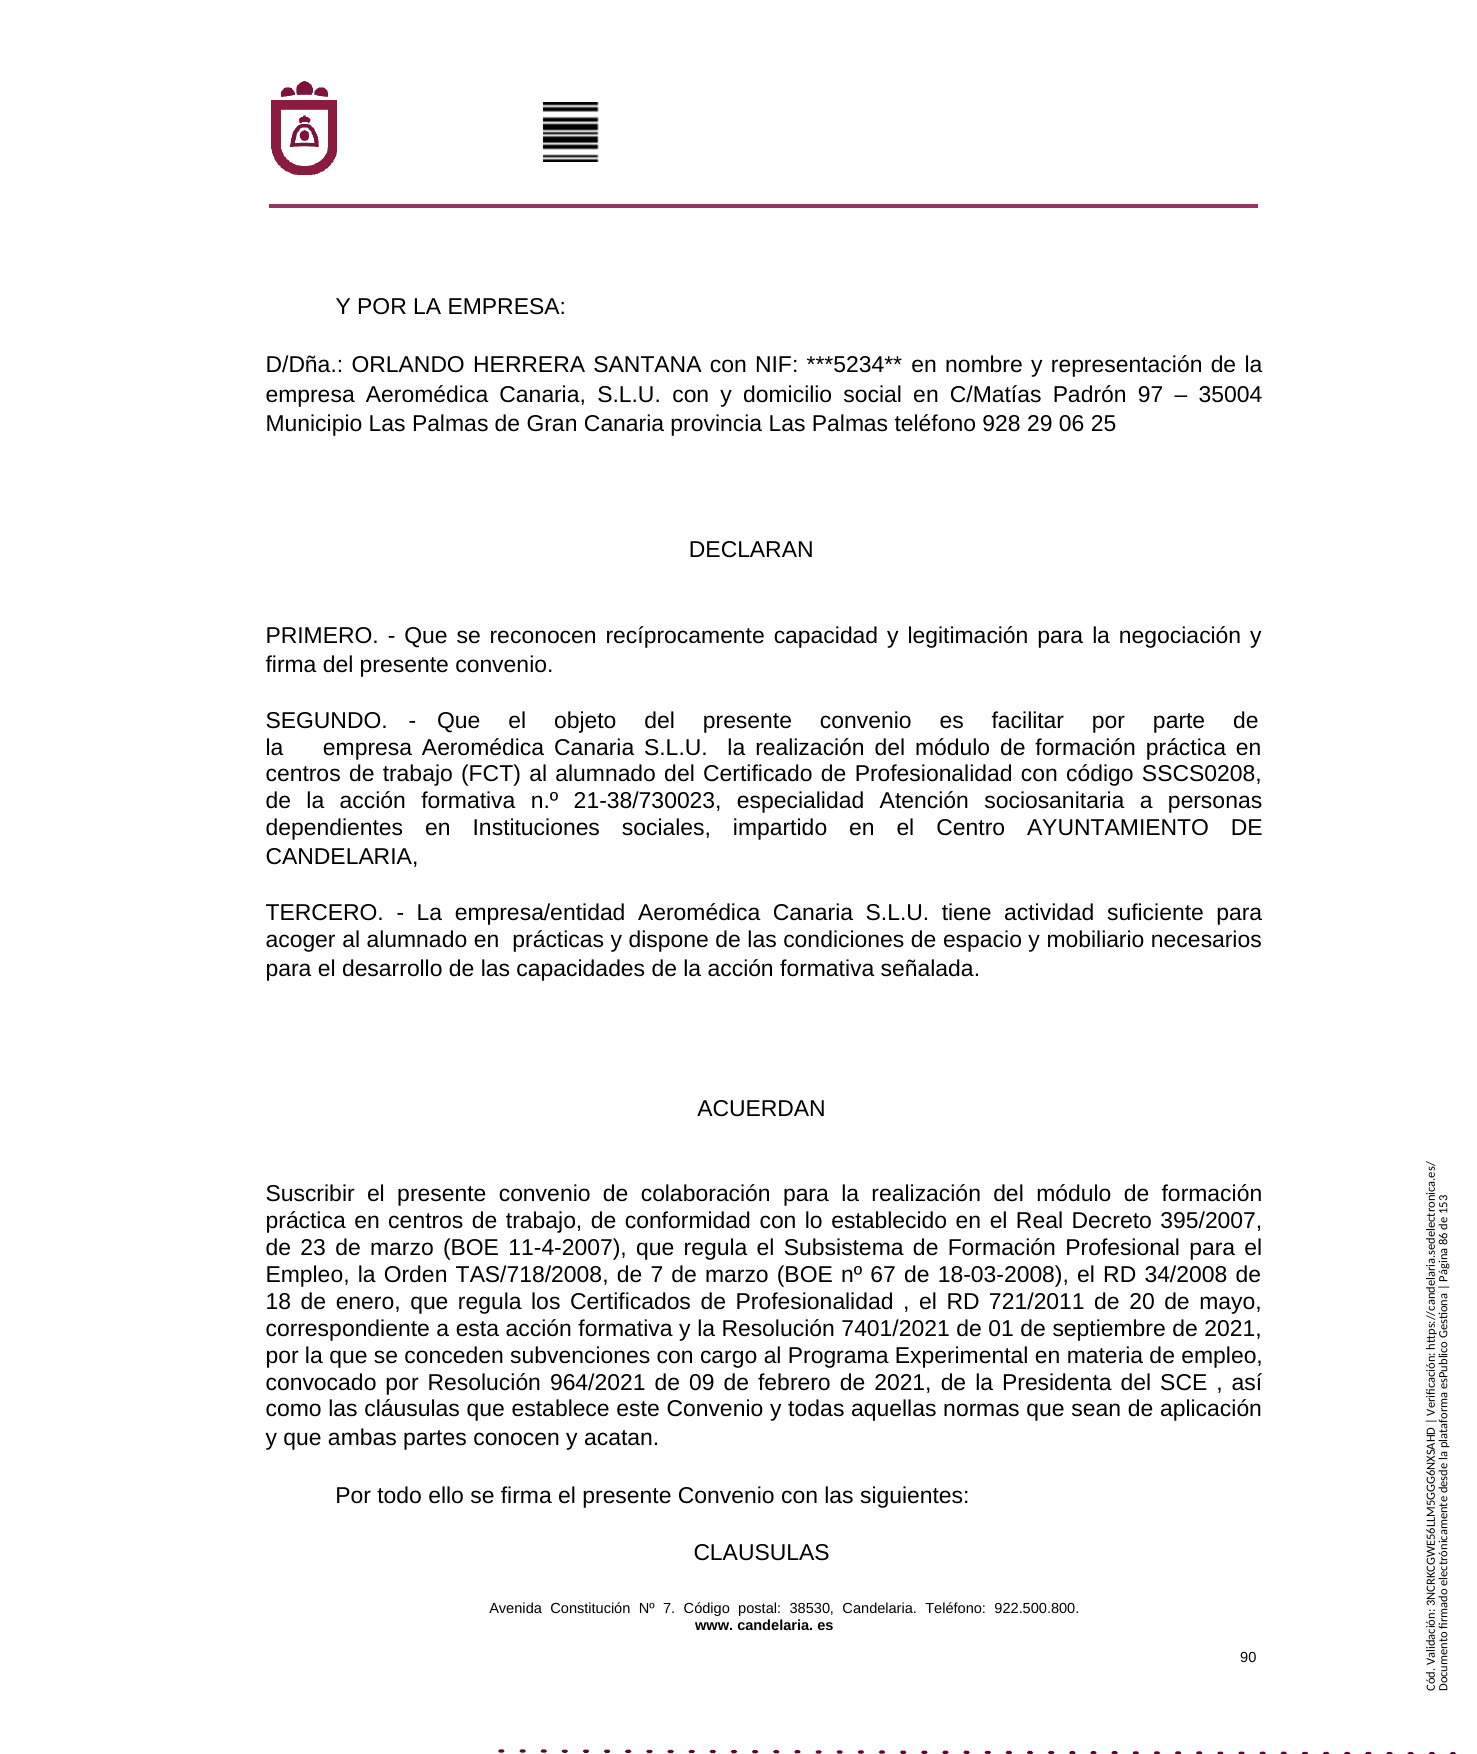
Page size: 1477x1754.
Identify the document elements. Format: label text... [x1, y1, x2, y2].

text D/Dña.: ORLANDO HERRERA SANTANA con NIF: ***5234** en nombre y representación de la empresa Aeromédica Canaria, S.L.U. con y domicilio social en C/Matías Padrón 97 – 35004 Municipio Las Palmas de Gran Canaria provincia Las Palmas teléfono 928 29 06 25 [265, 349, 1263, 437]
text Suscribir el presente convenio de colaboración para la realización del módulo de formación práctica en centros de trabajo, de conformidad con lo establecido en el Real Decreto 395/2007, de 23 de marzo (BOE 11-4-2007), que regula el Subsistema de Formación Profesional para el Empleo, la Orden TAS/718/2008, de 7 de marzo (BOE nº 67 de 18-03-2008), el RD 34/2008 de 18 de enero, que regula los Certificados de Profesionalidad , el RD 721/2011 de 20 de mayo, correspondiente a esta acción formativa y la Resolución 7401/2021 de 01 de septiembre de 2021, por la que se conceden subvenciones con cargo al Programa Experimental en materia de empleo, convocado por Resolución 964/2021 de 09 de febrero de 2021, de la Presidenta del SCE , así como las cláusulas que establece este Convenio y todas aquellas normas que sean de aplicación y que ambas partes conocen y acatan. [265, 1180, 1263, 1451]
text Y POR LA EMPRESA: [265, 291, 1263, 320]
text PRIMERO. - Que se reconocen recíprocamente capacidad y legitimación para la negociación y firma del presente convenio. [265, 622, 1263, 677]
text ACUERDAN [322, 1095, 1207, 1121]
text TERCERO. - La empresa/entidad Aeromédica Canaria S.L.U. tiene actividad suficiente para acoger al alumnado en prácticas y dispone de las condiciones de espacio y mobiliario necesarios para el desarrollo de las capacidades de la acción formativa señalada. [265, 899, 1263, 981]
text CLAUSULAS [322, 1538, 1207, 1565]
text Por todo ello se firma el presente Convenio con las siguientes: [228, 1480, 1270, 1509]
text SEGUNDO. - Que el objeto del presente convenio es facilitar por parte de la empresa Aeromédica Canaria S.L.U. la realización del módulo de formación práctica en centros de trabajo (FCT) al alumnado del Certificado de Profesionalidad con código SSCS0208, de la acción formativa n.º 21-38/730023, especialidad Atención sociosanitaria a personas dependientes en Instituciones sociales, impartido en el Centro AYUNTAMIENTO DE CANDELARIA, [265, 707, 1263, 870]
text DECLARAN [322, 536, 1186, 563]
